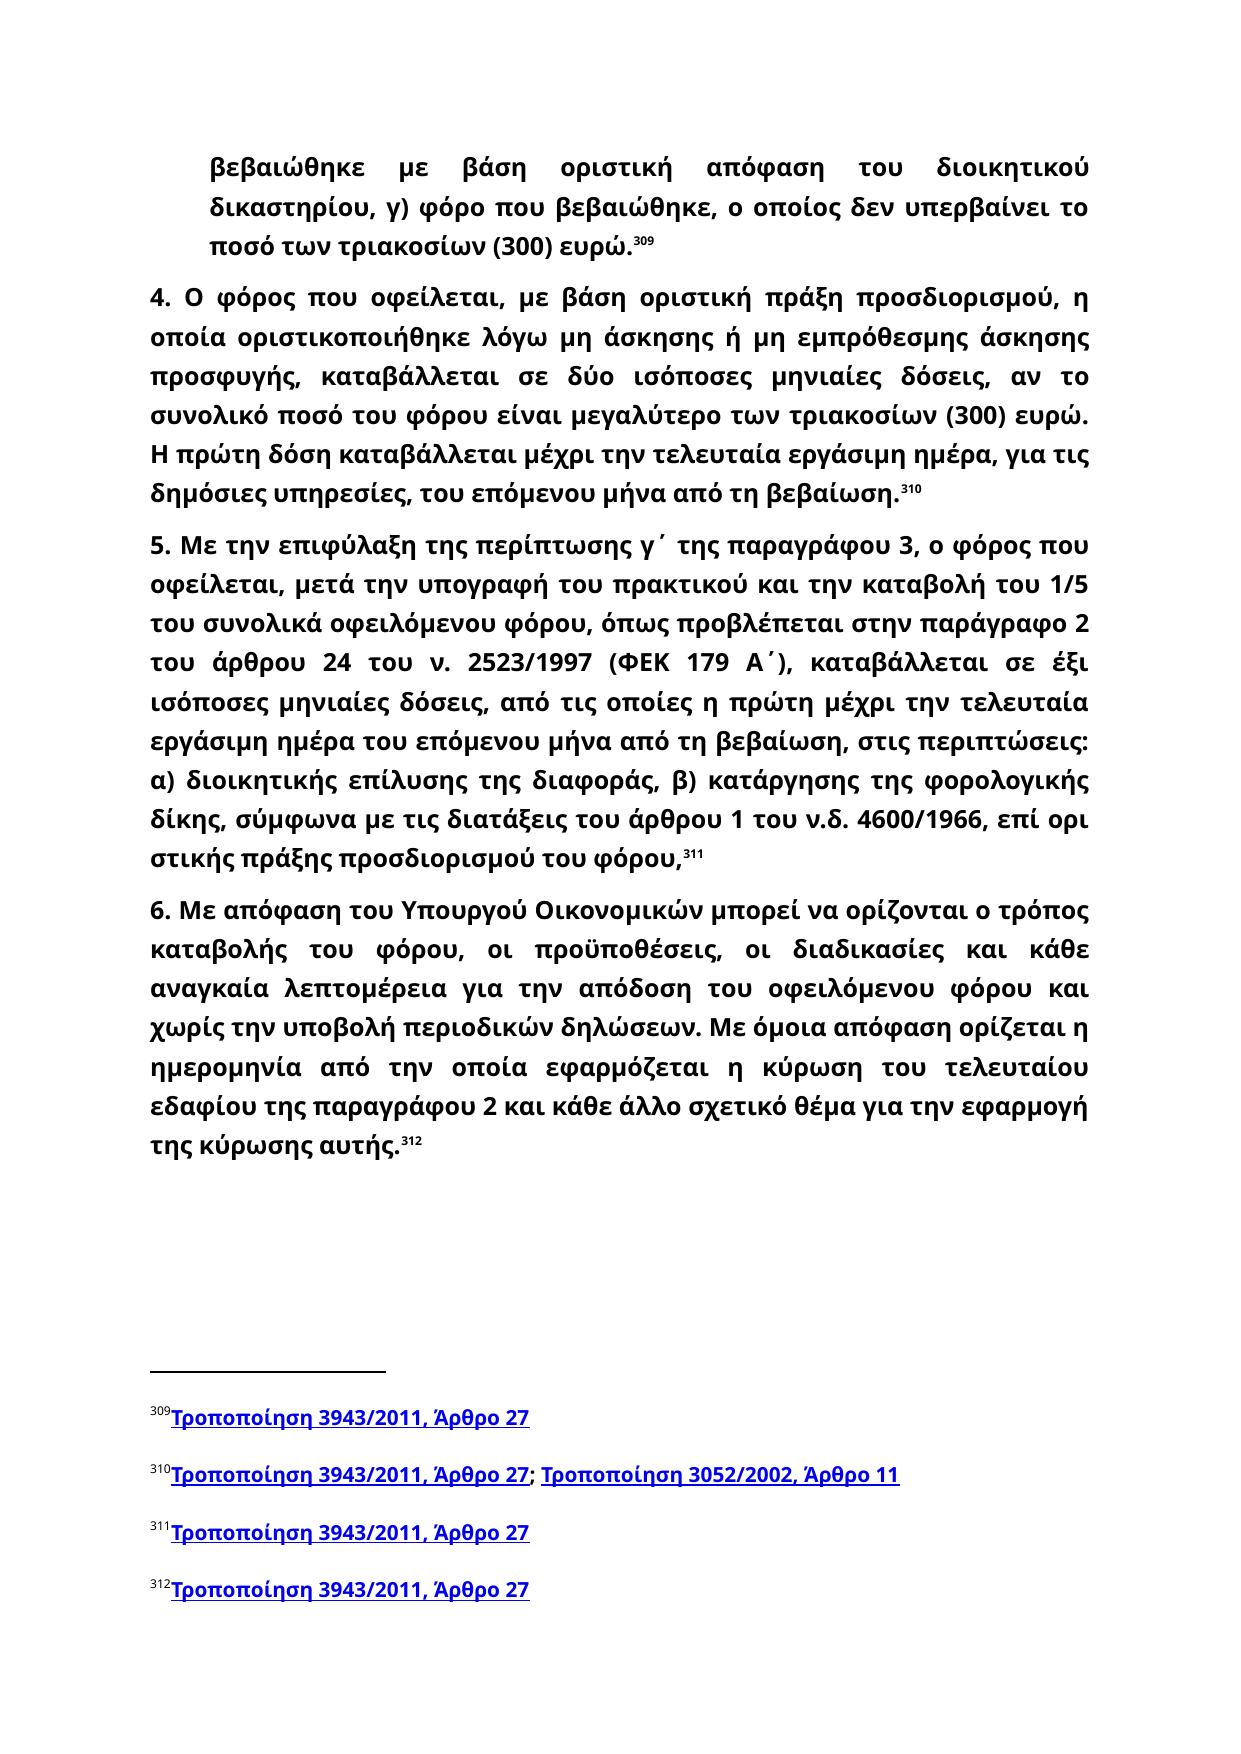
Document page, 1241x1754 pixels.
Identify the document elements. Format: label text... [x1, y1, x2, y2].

text 4. O φόρος που οφείλεται, με βάση οριστική πράξη προσδιορισμού, η οποία οριστικοποιήθηκε λόγω μη άσκησης ή μη εμπρόθεσμης άσκησης προσφυγής, καταβάλλεται σε δύο ισόποσες μηνιαίες δόσεις, αν το συνολικό ποσό του φόρου είναι μεγαλύτερο των τριακοσίων (300) ευρώ. Η πρώτη δόση καταβάλλεται μέχρι την τελευταία εργάσιμη ημέρα, για τις δημόσιες υπηρεσίες, του επόμενου μήνα από τη βεβαίωση. [150, 280, 1090, 510]
text Τροποποίηση 3943/2011, Άρθρο 27 [150, 1403, 1090, 1431]
text Τροποποίηση 3943/2011, Άρθρο 27 [150, 1518, 1090, 1546]
text 5. Με την επιφύλαξη της περίπτωσης γ΄ της παραγράφου 3, ο φόρος που οφείλεται, μετά την υπογραφή του πρακτικού και την καταβολή του 1/5 του συνολικά οφειλόμενου φόρου, όπως προβλέπεται στην παράγραφο 2 του άρθρου 24 του ν. 2523/1997 (ΦΕΚ 179 Α΄), καταβάλλεται σε έξι ισόποσες μηνιαίες δόσεις, από τις οποίες η πρώτη μέχρι την τελευταία εργάσιμη ημέρα του επόμενου μήνα από τη βεβαίωση, στις περιπτώσεις: α) διοικητικής επίλυσης της διαφοράς, β) κατάργησης της φορολογικής δίκης, σύμφωνα με τις διατάξεις του άρθρου 1 του ν.δ. 4600/1966, επί ορι στικής πράξης προσδιορισμού του φόρου, [150, 527, 1090, 875]
text 6. Με απόφαση του Υπουργού Οικονομικών μπορεί να ορίζονται ο τρόπος καταβολής του φόρου, οι προϋποθέσεις, οι διαδικασίες και κάθε αναγκαία λεπτομέρεια για την απόδοση του οφειλόμενου φόρου και χωρίς την υποβολή περιοδικών δηλώσεων. Με όμοια απόφαση ορίζεται η ημερομηνία από την οποία εφαρμόζεται η κύρωση του τελευταίου εδαφίου της παραγράφου 2 και κάθε άλλο σχετικό θέμα για την εφαρμογή της κύρωσης αυτής. [150, 892, 1090, 1162]
list βεβαιώθηκε με βάση οριστική απόφαση του διοικητικού δικαστηρίου, γ) φόρο που βεβαιώθηκε, ο οποίος δεν υπερβαίνει το ποσό των τριακοσίων (300) ευρώ. [150, 150, 1090, 262]
text Τροποποίηση 3943/2011, Άρθρο 27; Τροποποίηση 3052/2002, Άρθρο 11 [150, 1460, 1090, 1489]
text Τροποποίηση 3943/2011, Άρθρο 27 [150, 1576, 1090, 1604]
